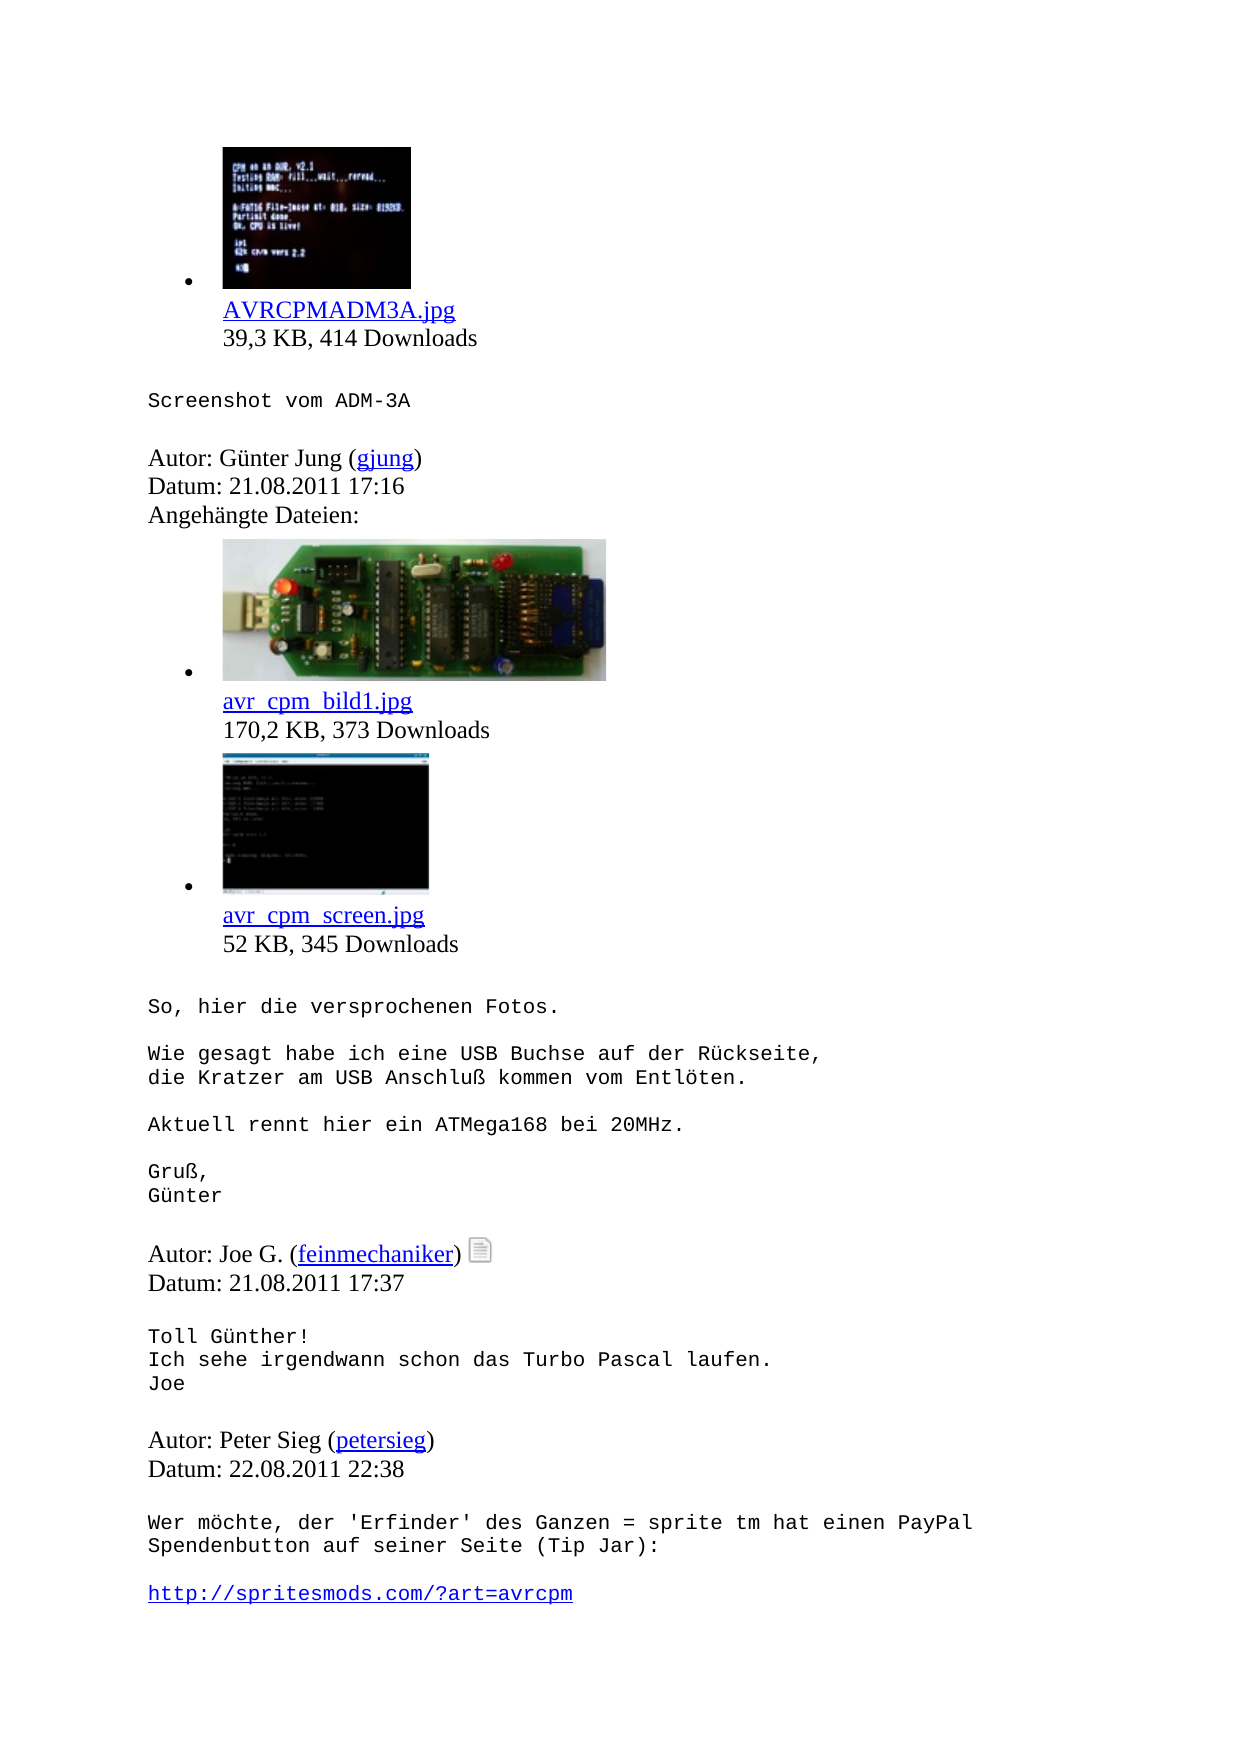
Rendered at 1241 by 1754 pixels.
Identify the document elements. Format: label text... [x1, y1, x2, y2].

text Ich sehe irgendwann schon das Turbo Pascal laufen. [148, 1349, 1093, 1373]
text Screenshot vom ADM-3A [148, 390, 1093, 414]
text http://spritesmods.com/?art=avrcpm [148, 1583, 1093, 1606]
text Wie gesagt habe ich eine USB Buchse auf der Rückseite, [148, 1043, 1093, 1067]
picture [222, 147, 411, 289]
text Datum: 21.08.2011 17:37 [148, 1268, 1093, 1297]
picture [222, 753, 430, 895]
text die Kratzer am USB Anschluß kommen vom Entlöten. [148, 1067, 1093, 1090]
text Wer möchte, der 'Erfinder' des Ganzen = sprite tm hat einen PayPal [148, 1512, 1093, 1535]
picture [467, 1237, 494, 1263]
picture [222, 539, 607, 681]
text Spendenbutton auf seiner Seite (Tip Jar): [148, 1535, 1093, 1559]
list avr_cpm_screen.jpg 52 KB, 345 Downloads [185, 872, 1093, 957]
text Günter [148, 1185, 1093, 1208]
text Datum: 22.08.2011 22:38 [148, 1454, 1093, 1483]
list avr_cpm_bild1.jpg 170,2 KB, 373 Downloads [185, 659, 1093, 743]
text Datum: 21.08.2011 17:16 [148, 471, 1093, 500]
list AVRCPMADM3A.jpg 39,3 KB, 414 Downloads [185, 267, 1093, 351]
text Autor: Joe G. (feinmechaniker) [148, 1237, 1093, 1268]
text So, hier die versprochenen Fotos. [148, 996, 1093, 1019]
text Toll Günther! [148, 1326, 1093, 1349]
text Angehängte Dateien: [148, 500, 1093, 529]
text Autor: Peter Sieg (petersieg) [148, 1425, 1093, 1454]
text Joe [148, 1373, 1093, 1397]
text Gruß, [148, 1161, 1093, 1185]
text Autor: Günter Jung (gjung) [148, 443, 1093, 471]
text Aktuell rennt hier ein ATMega168 bei 20MHz. [148, 1114, 1093, 1138]
